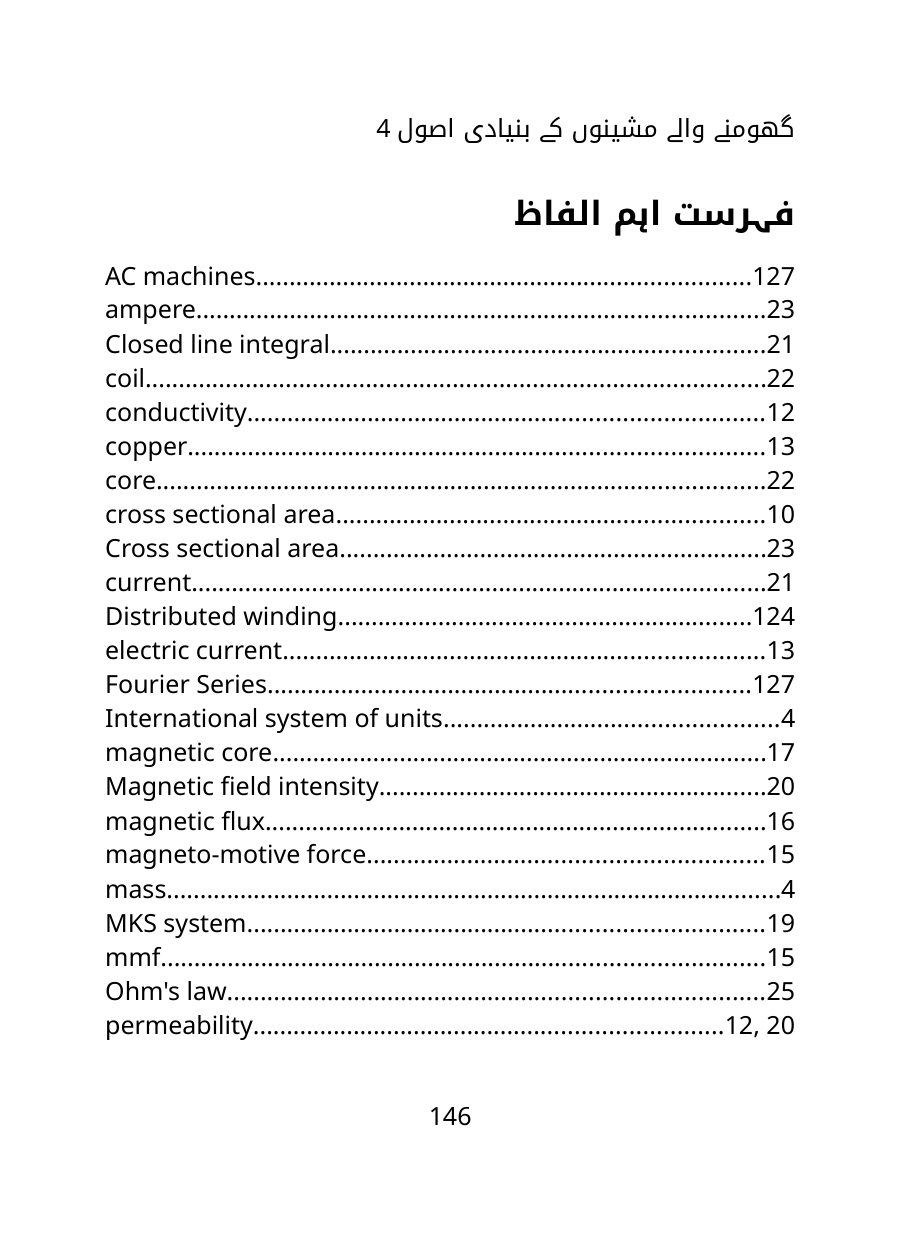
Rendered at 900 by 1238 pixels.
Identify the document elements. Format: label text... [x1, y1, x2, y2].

text Closed line integral 21 [105, 326, 795, 360]
text magnetic core 17 [105, 735, 795, 769]
text MKS system 19 [105, 905, 795, 939]
text copper 13 [105, 428, 795, 462]
text International system of units 4 [105, 701, 795, 735]
text AC machines 127 [105, 258, 795, 292]
text core 22 [105, 462, 795, 497]
text Distributed winding 124 [105, 599, 795, 633]
text cross sectional area 10 [105, 497, 795, 531]
text Fourier Series 127 [105, 667, 795, 701]
text mmf 15 [105, 939, 795, 973]
text mass 4 [105, 871, 795, 905]
text Cross sectional area 23 [105, 531, 795, 565]
text magnetic flux 16 [105, 803, 795, 837]
text permeability 12, 20 [105, 1007, 795, 1042]
text Ohm's law 25 [105, 973, 795, 1007]
subtitle فہرست اہم الفاظ [105, 182, 795, 246]
text Magnetic field intensity 20 [105, 769, 795, 803]
text magneto-motive force 15 [105, 837, 795, 871]
text electric current 13 [105, 633, 795, 667]
text conductivity 12 [105, 394, 795, 428]
text coil 22 [105, 360, 795, 394]
text ampere 23 [105, 292, 795, 326]
text current 21 [105, 565, 795, 599]
